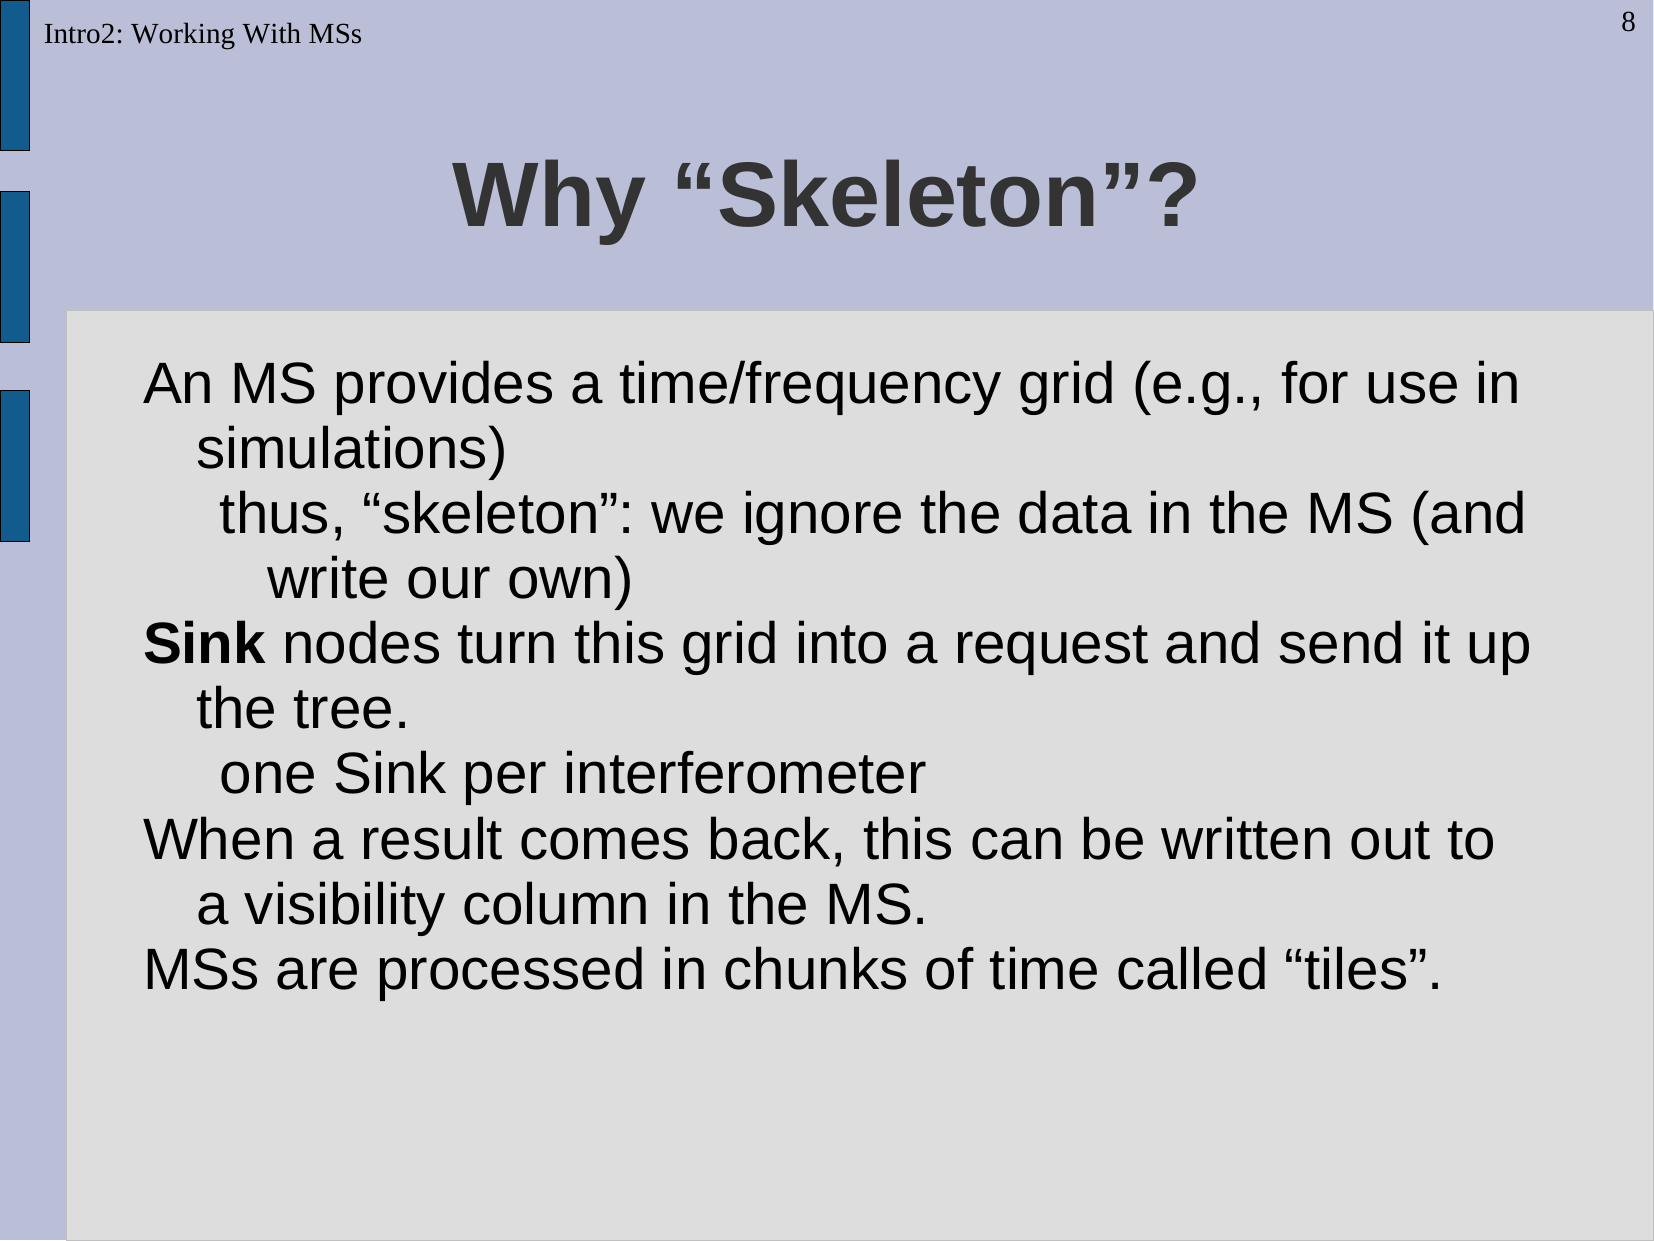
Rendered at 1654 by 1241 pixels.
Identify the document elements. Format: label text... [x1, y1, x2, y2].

list An MS provides a time/frequency grid (e.g., for use in simulations) thus, “skeleton”: we ignore the data in the MS (and write our own) Sink nodes turn this grid into a request and send it up the tree. one Sink per interferometer When a result comes back, this can be written out to a visibility column in the MS. MSs are processed in chunks of time called “tiles”. [125, 351, 1538, 1097]
title Why “Skeleton”? [121, 91, 1534, 299]
